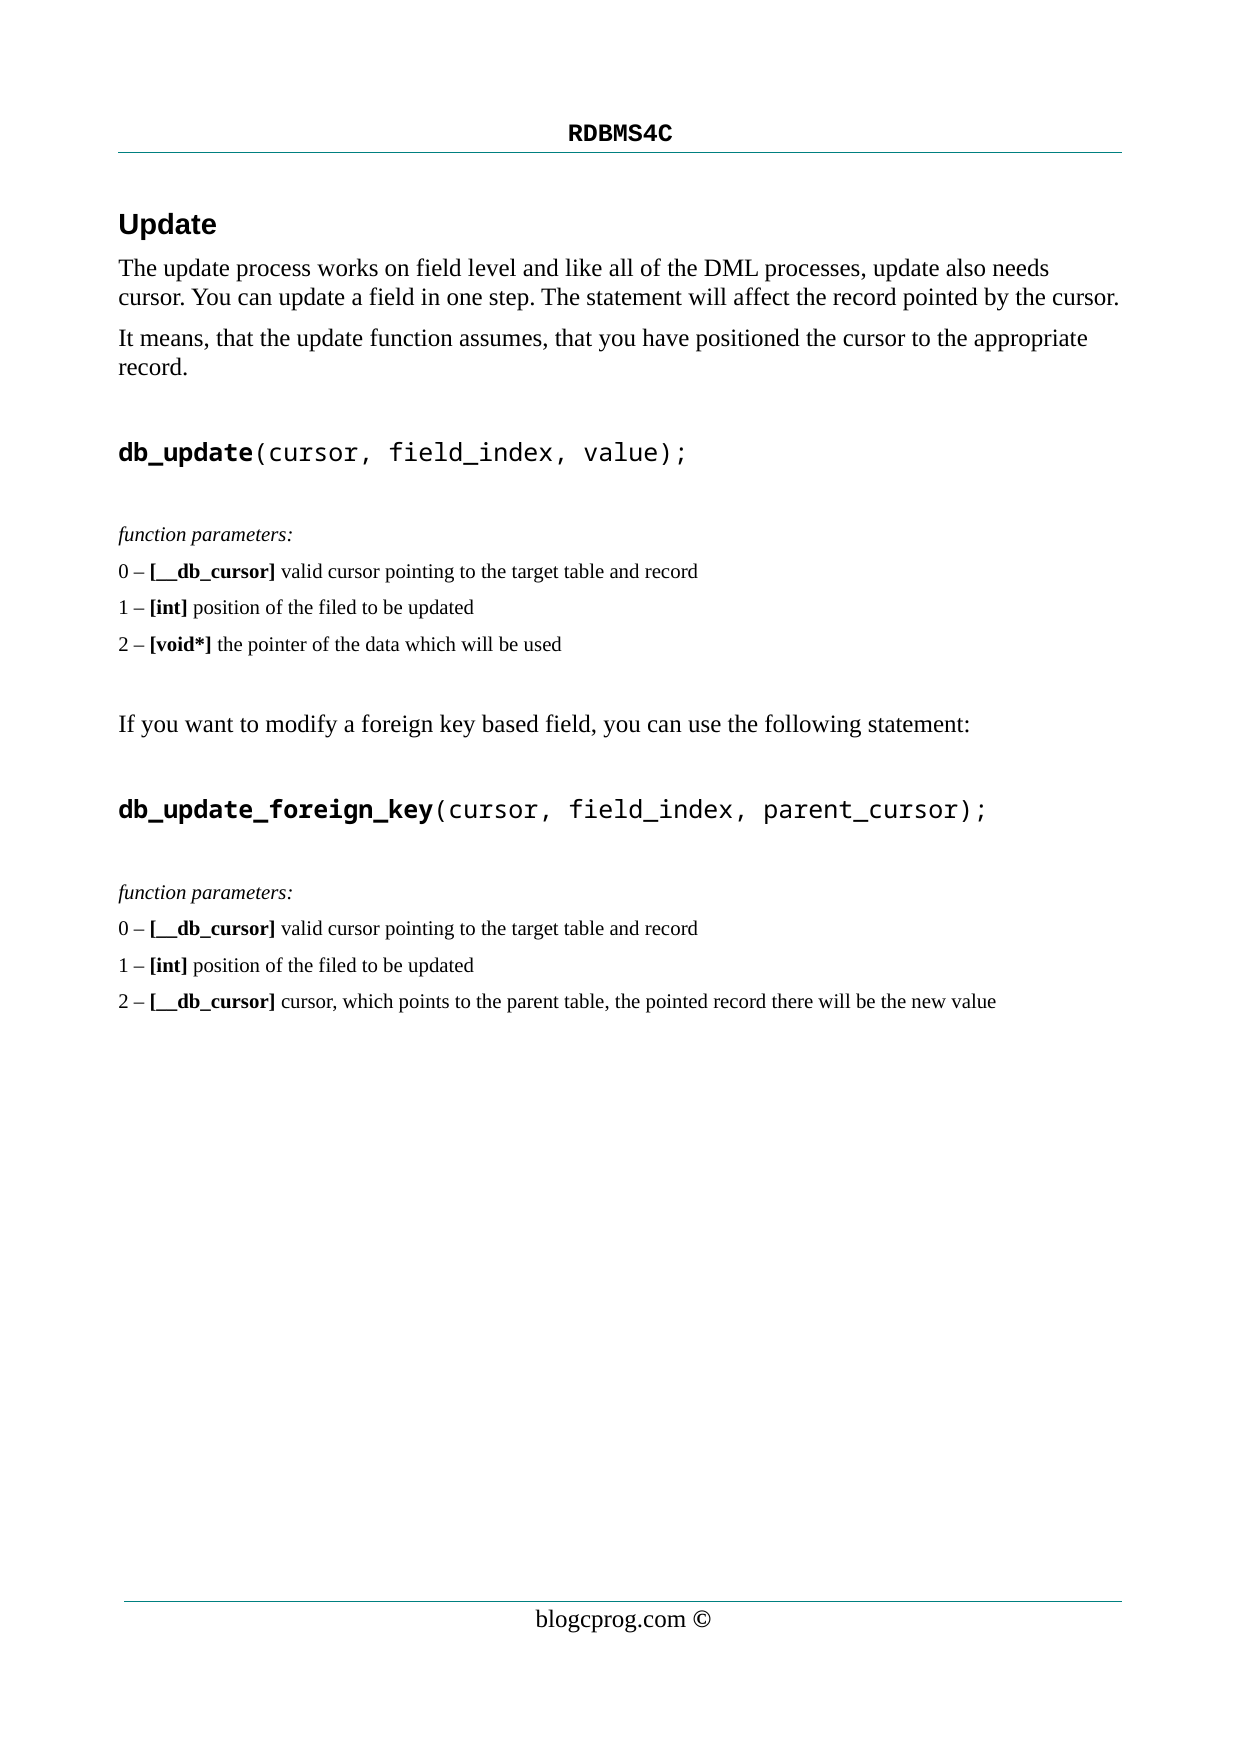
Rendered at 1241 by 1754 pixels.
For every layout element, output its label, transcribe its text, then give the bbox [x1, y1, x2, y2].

text 1 – [int] position of the filed to be updated [118, 953, 1122, 977]
text 1 – [int] position of the filed to be updated [118, 595, 1122, 619]
text If you want to modify a foreign key based field, you can use the following statement: [118, 709, 1122, 738]
text function parameters: [118, 522, 1122, 546]
text function parameters: [118, 880, 1122, 904]
text The update process works on field level and like all of the DML processes, update also needs cursor. You can update a field in one step. The statement will affect the record pointed by the cursor. [118, 253, 1122, 310]
text db_update_foreign_key(cursor, field_index, parent_cursor); [118, 792, 1122, 826]
text It means, that the update function assumes, that you have positioned the cursor to the appropriate record. [118, 323, 1122, 380]
text 0 – [__db_cursor] valid cursor pointing to the target table and record [118, 558, 1122, 583]
text 2 – [void*] the pointer of the data which will be used [118, 632, 1122, 656]
subtitle Update [118, 207, 1122, 240]
text db_update(cursor, field_index, value); [118, 434, 1122, 468]
text 2 – [__db_cursor] cursor, which points to the parent table, the pointed record there will be the new value [118, 989, 1122, 1013]
text 0 – [__db_cursor] valid cursor pointing to the target table and record [118, 916, 1122, 940]
